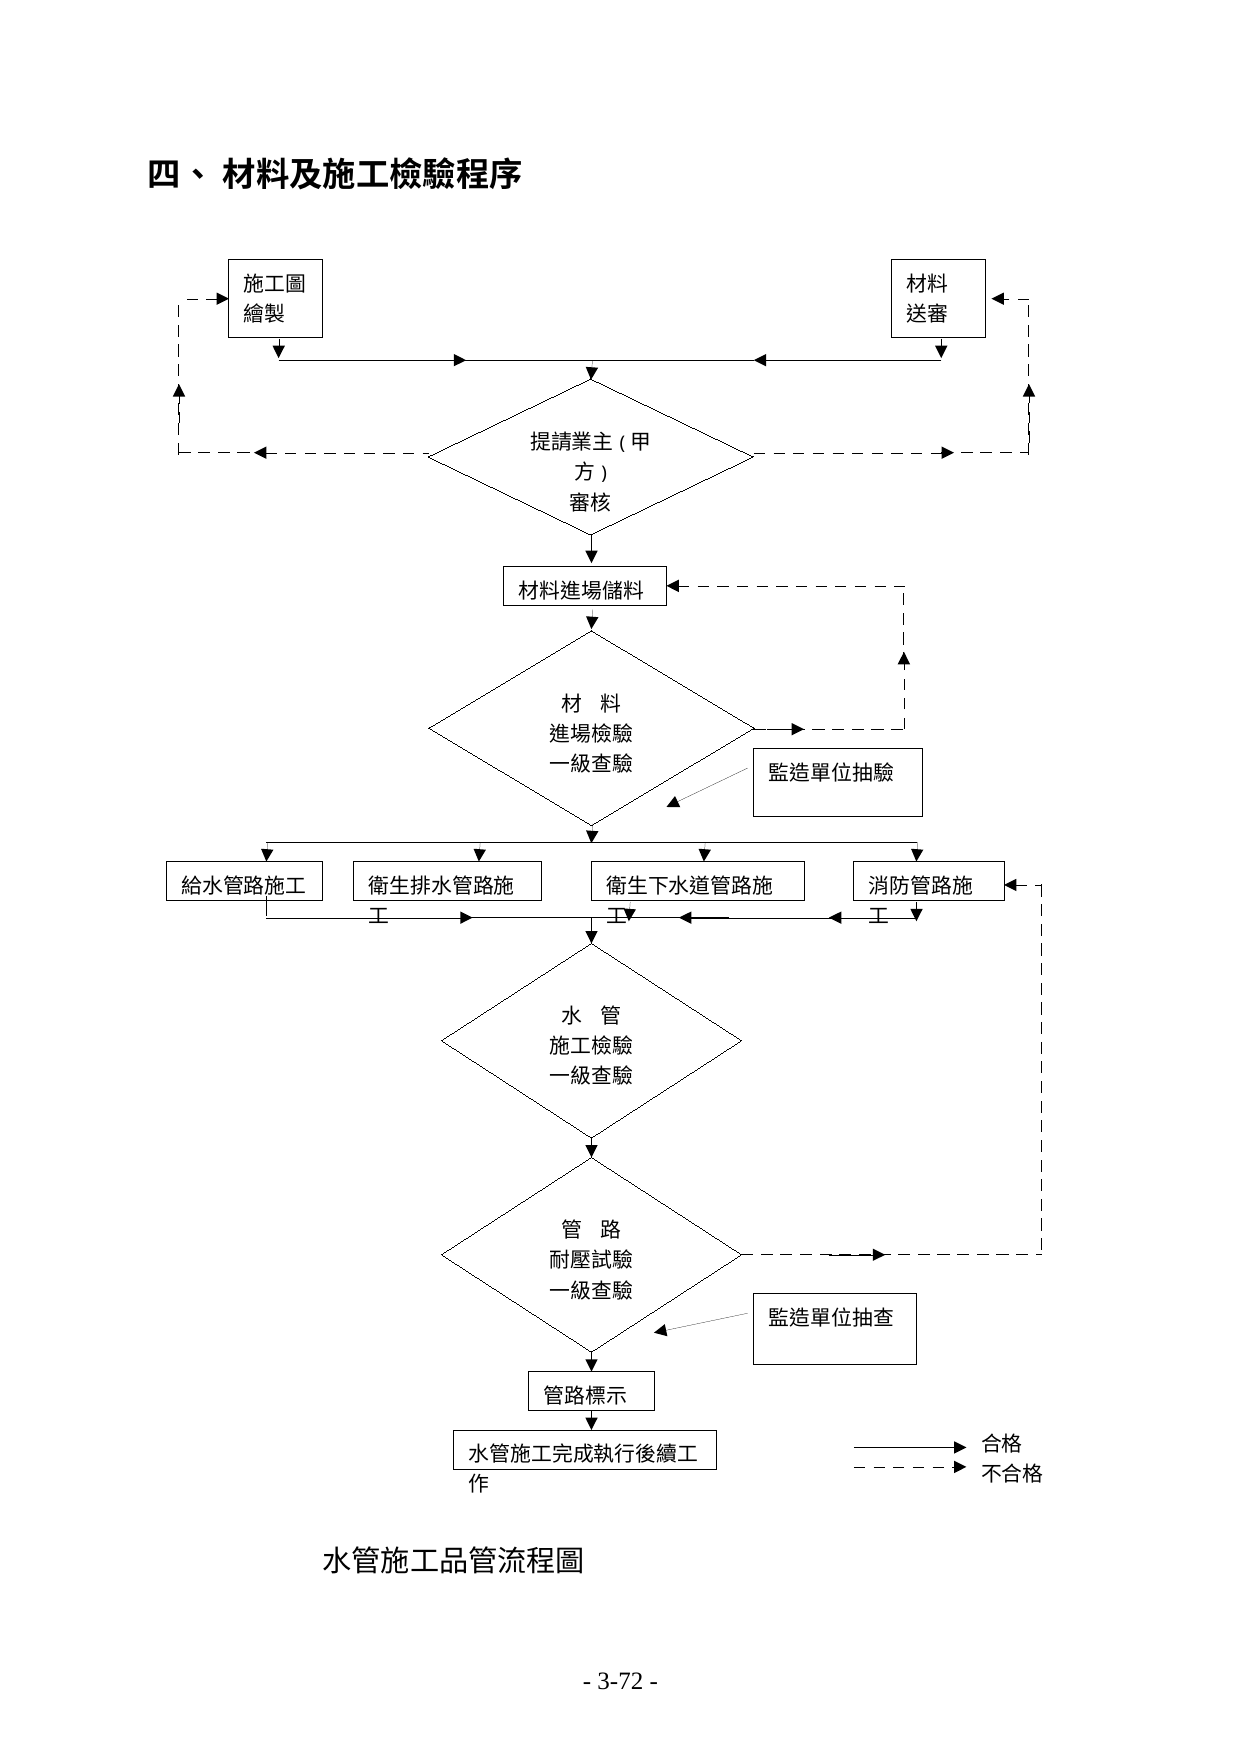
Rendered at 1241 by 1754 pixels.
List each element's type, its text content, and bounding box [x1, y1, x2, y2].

text 水管施工品管流程圖 [148, 1537, 1092, 1580]
subtitle 材料及施工檢驗程序 [148, 148, 1092, 196]
